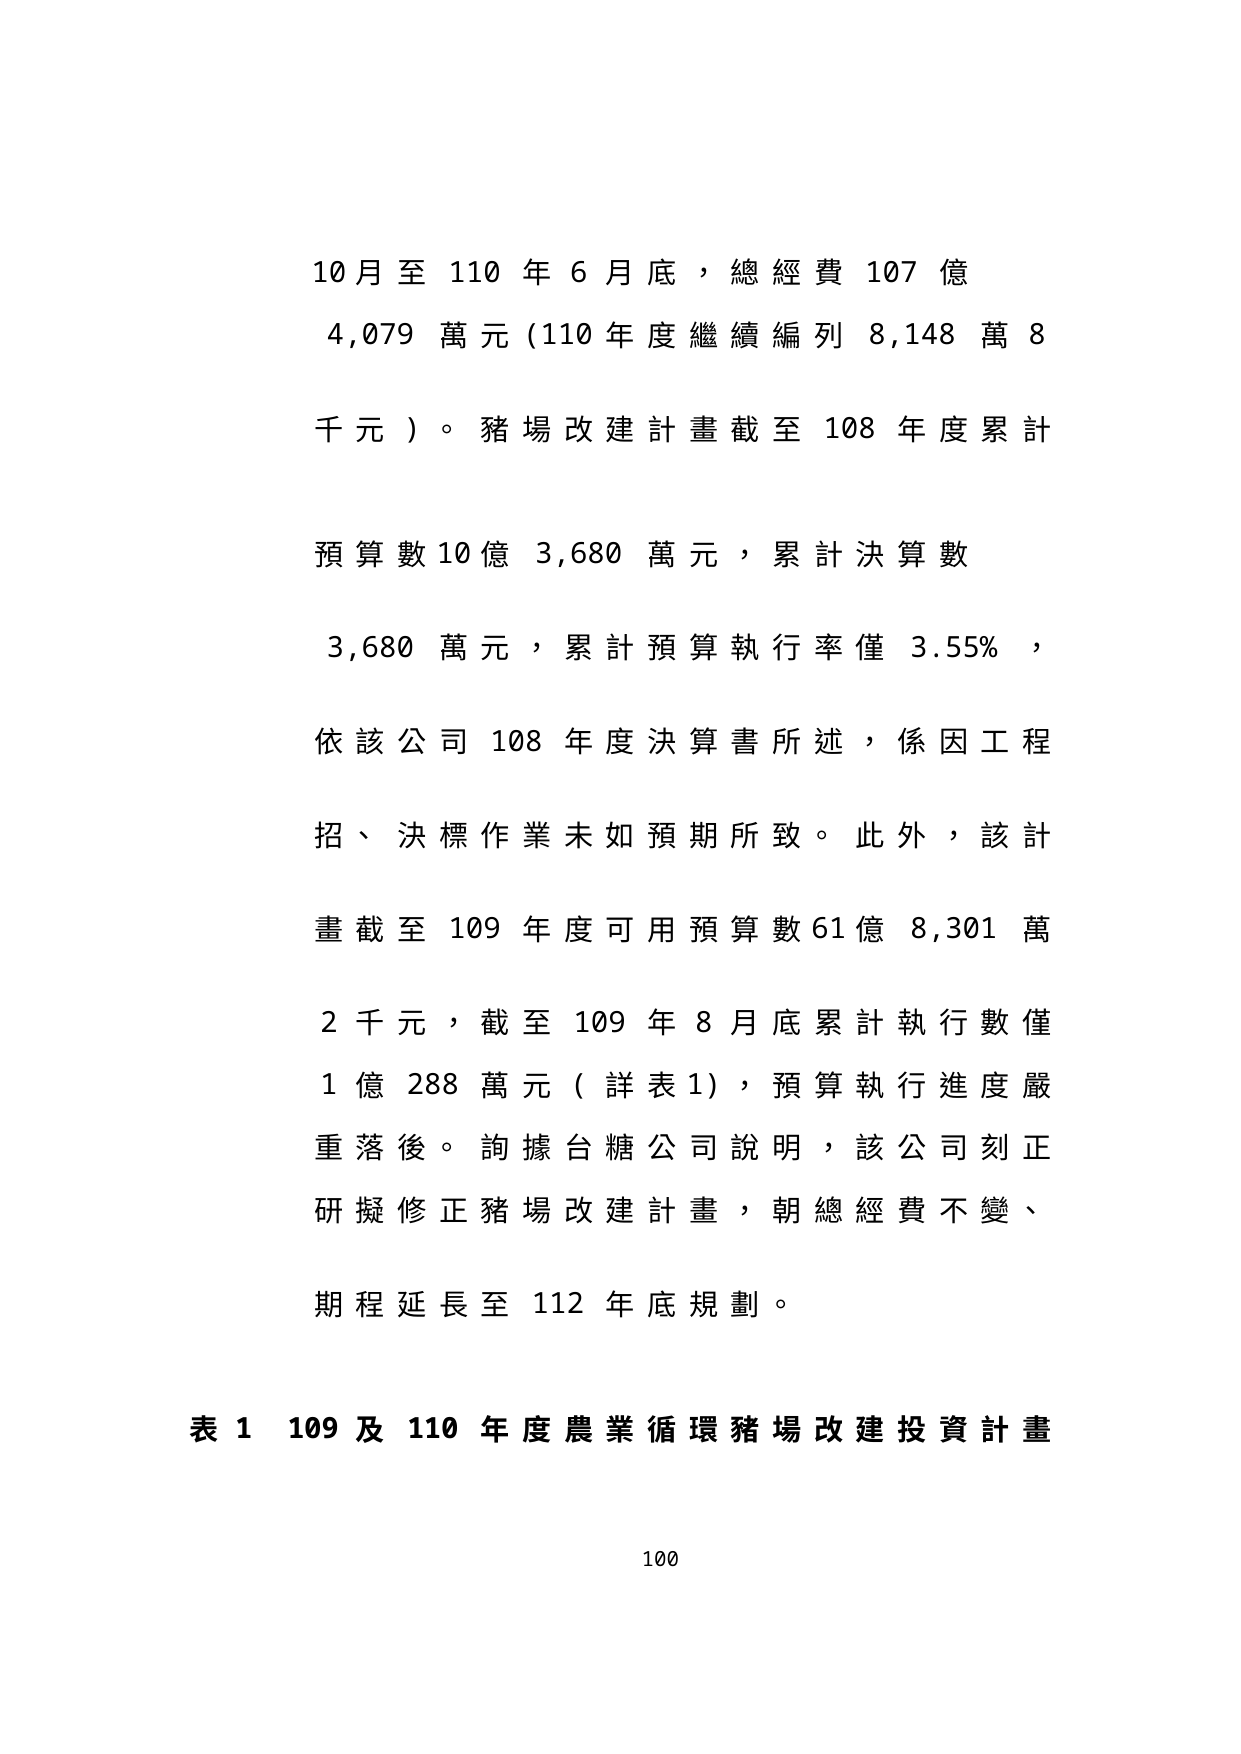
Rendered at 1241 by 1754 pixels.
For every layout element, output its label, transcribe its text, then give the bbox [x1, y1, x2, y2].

text 10月至110年6月底，總經費107億4,079萬元(110年度繼續編列8,148萬8千元)。豬場改建計畫截至108年度累計預算數10億3,680萬元，累計決算數3,680萬元，累計預算執行率僅3.55%，依該公司108年度決算書所述，係因工程招、決標作業未如預期所致。此外，該計畫截至109年度可用預算數61億8,301萬2千元，截至109年8月底累計執行數僅1億288萬元(詳表1)，預算執行進度嚴重落後。詢據台糖公司說明，該公司刻正研擬修正豬場改建計畫，朝總經費不變、期程延長至112年底規劃。 [271, 229, 1058, 1354]
text 表1 109及110年度農業循環豬場改建投資計畫 [183, 1354, 1058, 1479]
